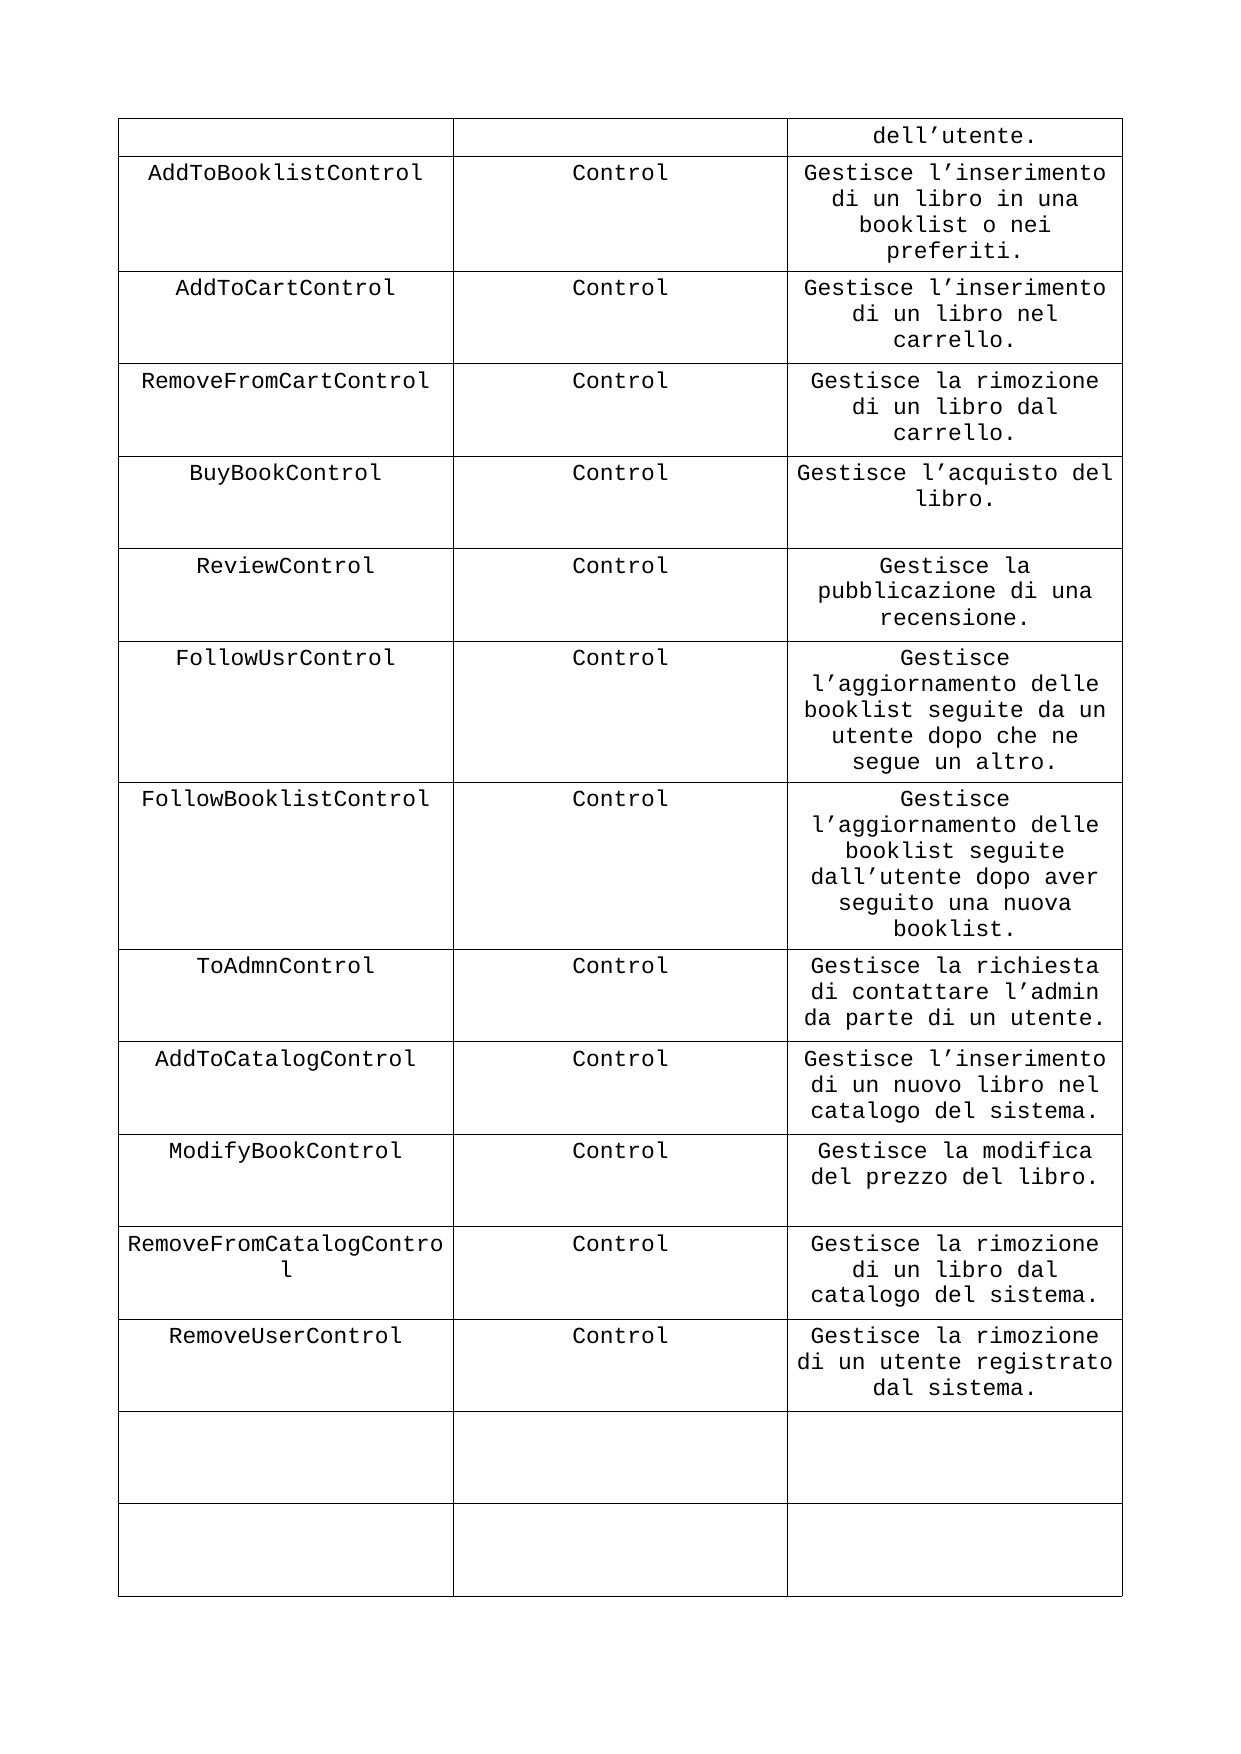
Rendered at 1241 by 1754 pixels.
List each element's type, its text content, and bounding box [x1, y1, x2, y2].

table_cell FollowBooklistControl [119, 783, 453, 949]
table_cell RemoveUserControl [119, 1320, 453, 1411]
table_cell Control [454, 950, 787, 1041]
table_cell [119, 1412, 453, 1503]
table_cell Control [454, 549, 787, 641]
table_cell [119, 1504, 453, 1596]
table_cell RemoveFromCartControl [119, 364, 453, 456]
table_cell Control [454, 1320, 787, 1411]
table_cell ToAdmnControl [119, 950, 453, 1041]
table_cell Gestisce la rimozione di un libro dal catalogo del sistema. [788, 1227, 1122, 1318]
table_cell Control [454, 364, 787, 456]
table_cell Control [454, 1042, 787, 1134]
table_cell Control [454, 1227, 787, 1318]
table_cell Gestisce la rimozione di un libro dal carrello. [788, 364, 1122, 456]
table_cell Gestisce la rimozione di un utente registrato dal sistema. [788, 1320, 1122, 1411]
table_cell Gestisce l’aggiornamento delle booklist seguite da un utente dopo che ne segue un altro. [788, 642, 1122, 782]
table_cell Control [454, 1135, 787, 1226]
table_cell Gestisce l’inserimento di un libro in una booklist o nei preferiti. [788, 157, 1122, 271]
table_cell Control [454, 157, 787, 271]
table_cell Gestisce la modifica del prezzo del libro. [788, 1135, 1122, 1226]
table_cell ReviewControl [119, 549, 453, 641]
table_cell Control [454, 457, 787, 548]
table_cell RemoveFromCatalogControl [119, 1227, 453, 1318]
table_cell [788, 1504, 1122, 1596]
table_cell Control [454, 783, 787, 949]
table_cell AddToCatalogControl [119, 1042, 453, 1134]
table_cell Gestisce l’acquisto del libro. [788, 457, 1122, 548]
table_cell BuyBookControl [119, 457, 453, 548]
table_cell Control [454, 642, 787, 782]
table_cell Gestisce l’inserimento di un nuovo libro nel catalogo del sistema. [788, 1042, 1122, 1134]
table_cell [454, 1412, 787, 1503]
table_cell Control [454, 272, 787, 363]
table_cell AddToCartControl [119, 272, 453, 363]
table_cell [454, 1504, 787, 1596]
table_cell ModifyBookControl [119, 1135, 453, 1226]
table_cell [119, 119, 453, 156]
table_cell Gestisce la pubblicazione di una recensione. [788, 549, 1122, 641]
table_cell AddToBooklistControl [119, 157, 453, 271]
table_cell dell’utente. [788, 119, 1122, 156]
table_cell Gestisce la richiesta di contattare l’admin da parte di un utente. [788, 950, 1122, 1041]
table_cell [454, 119, 787, 156]
table_cell [788, 1412, 1122, 1503]
table_cell Gestisce l’inserimento di un libro nel carrello. [788, 272, 1122, 363]
table_cell FollowUsrControl [119, 642, 453, 782]
table_cell Gestisce l’aggiornamento delle booklist seguite dall’utente dopo aver seguito una nuova booklist. [788, 783, 1122, 949]
